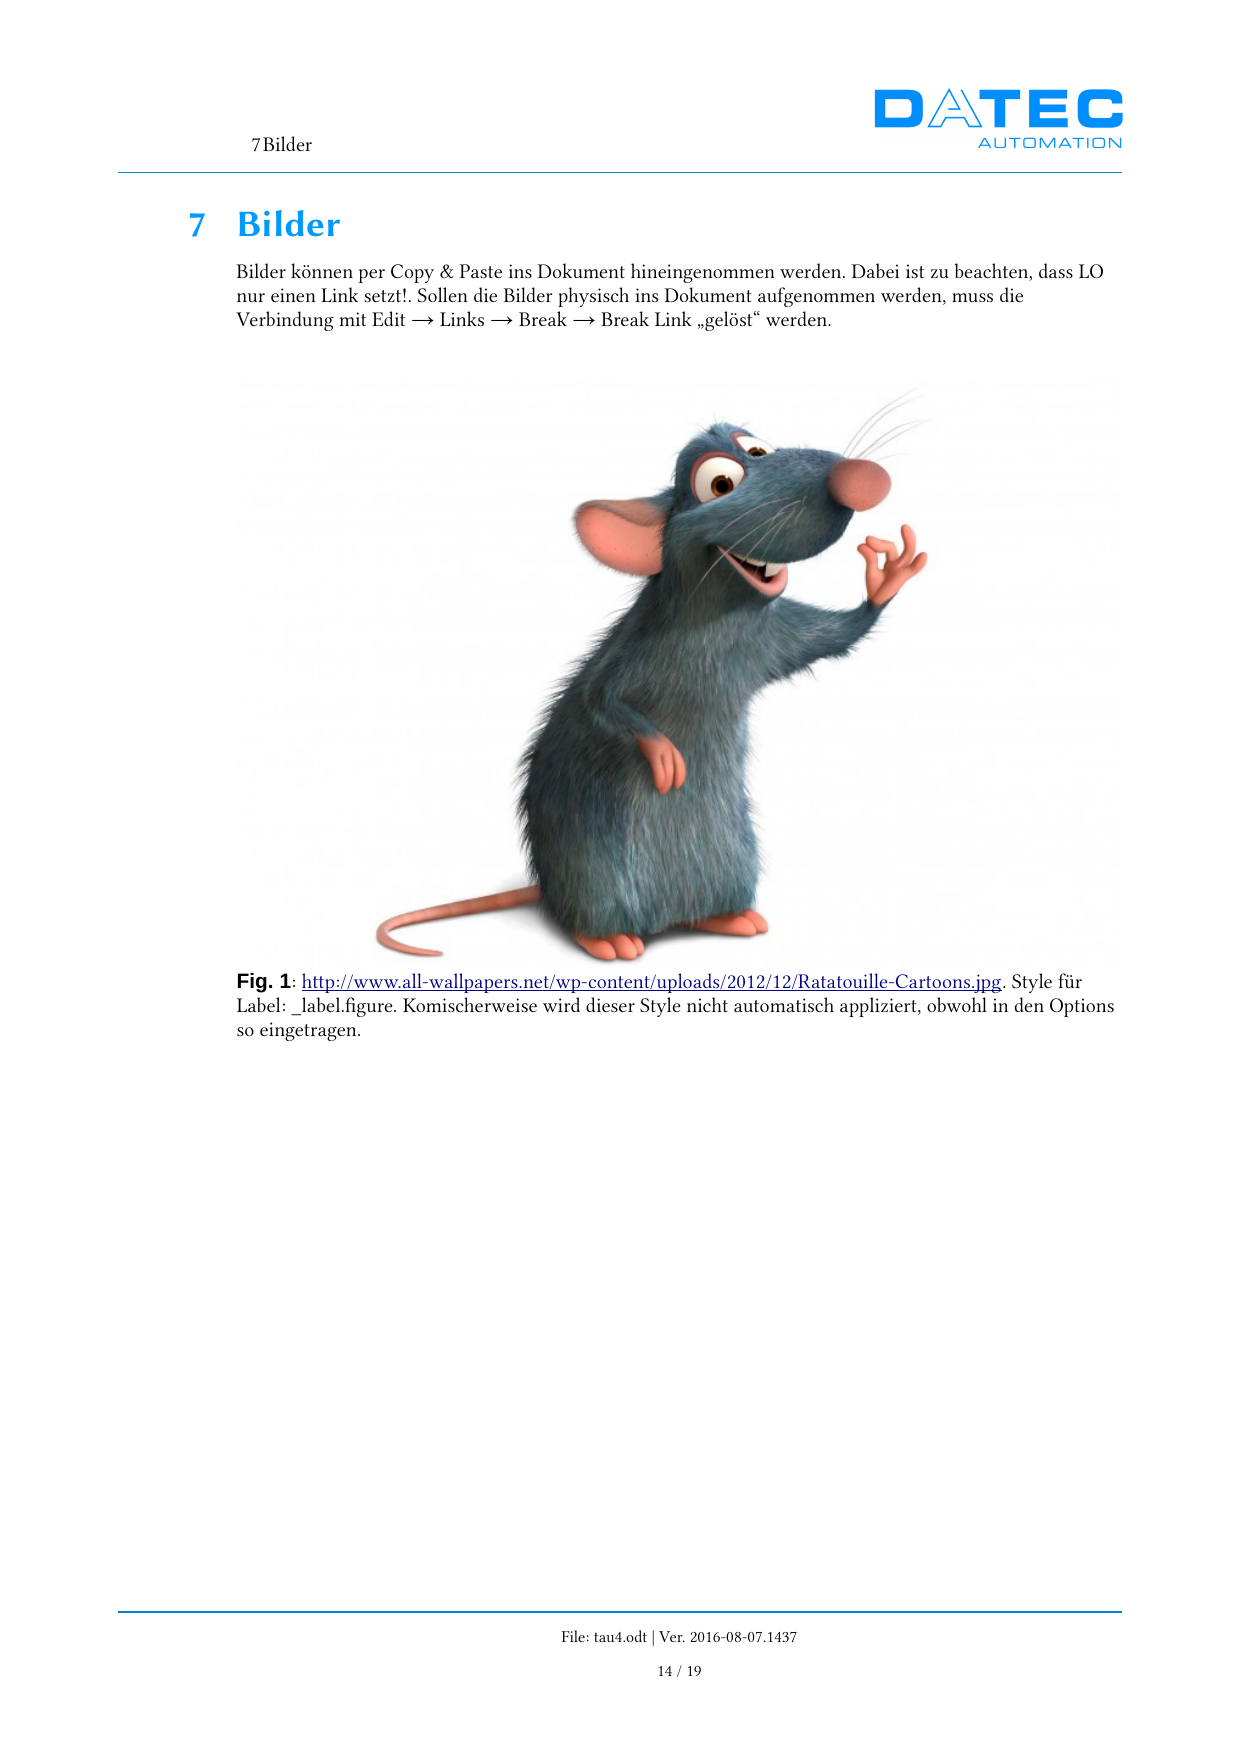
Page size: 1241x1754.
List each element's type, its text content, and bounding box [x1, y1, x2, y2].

text Fig. 1: http://www.all-wallpapers.net/wp-content/uploads/2012/12/Ratatouille-Cartoons.jpg. Style für Label: _label.figure. Komischerweise wird dieser Style nicht automatisch appliziert, obwohl in den Options so eingetragen. [236, 969, 1122, 1041]
picture [874, 88, 1123, 148]
text Bilder können per Copy & Paste ins Dokument hineingenommen werden. Dabei ist zu beachten, dass LO nur einen Link setzt!. Sollen die Bilder physisch ins Dokument aufgenommen werden, muss die Verbindung mit Edit → Links → Break → Break Link „gelöst“ werden. [236, 260, 1122, 331]
subtitle Bilder [207, 202, 1122, 245]
picture [236, 378, 1123, 969]
